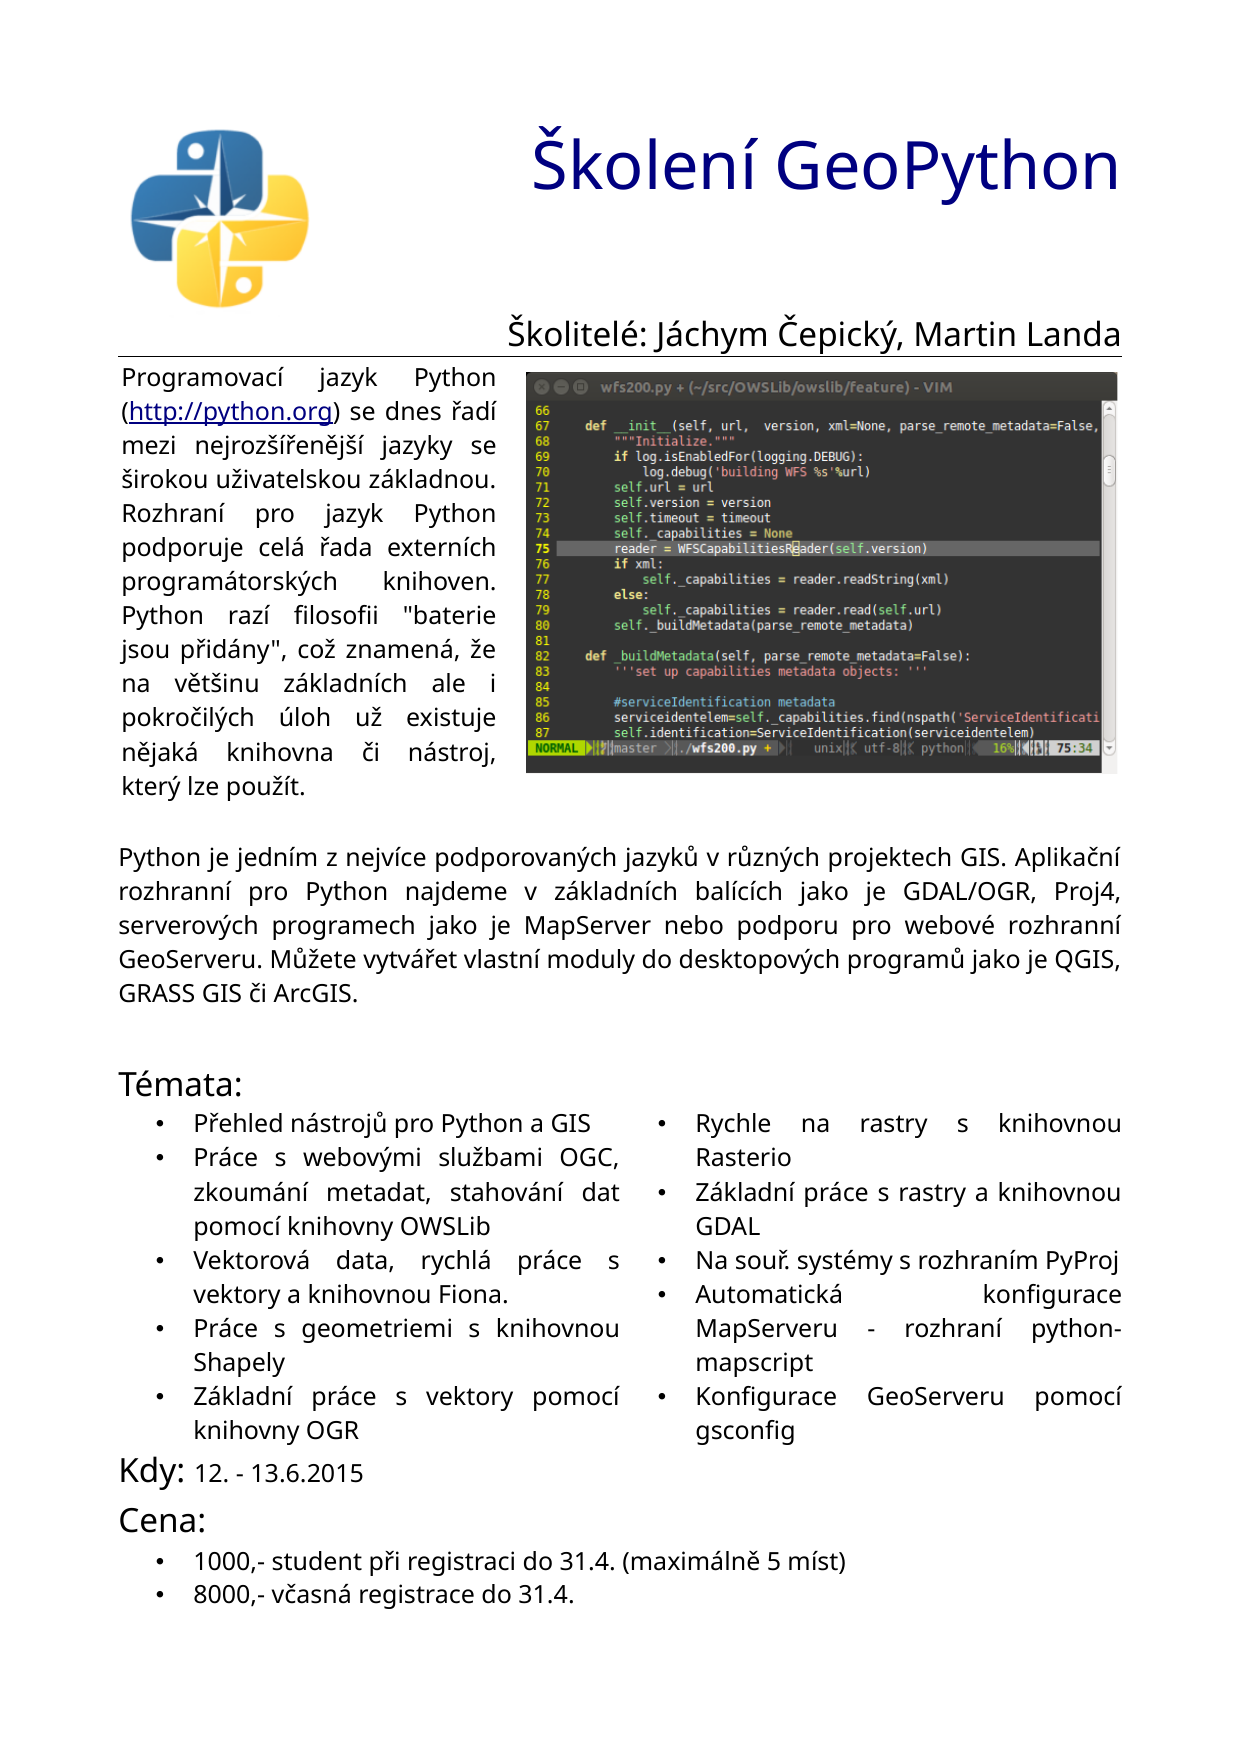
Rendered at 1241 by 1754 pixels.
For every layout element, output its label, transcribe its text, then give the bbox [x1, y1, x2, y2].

list Práce s webovými službami OGC, zkoumání metadat, stahování dat pomocí knihovny OWSLib [156, 1140, 620, 1242]
list 1000,- student při registraci do 31.4. (maximálně 5 míst) [156, 1543, 1122, 1577]
list Rychle na rastry s knihovnou Rasterio [658, 1106, 1122, 1174]
list Přehled nástrojů pro Python a GIS [156, 1106, 620, 1140]
list Základní práce s rastry a knihovnou GDAL [658, 1174, 1122, 1242]
text Programovací jazyk Python (http://python.org) se dnes řadí mezi nejrozšířenější jazyky se širokou uživatelskou základnou. Rozhraní pro jazyk Python podporuje celá řada externích programátorských knihoven. Python razí filosofii "baterie jsou přidány", což znamená, že na většinu základních ale i pokročilých úloh už existuje nějaká knihovna či nástroj, který lze použít. [118, 357, 1122, 805]
picture [118, 119, 326, 327]
text Témata: [118, 1061, 1122, 1106]
text Kdy: 12. - 13.6.2015 [118, 1447, 1122, 1492]
list Automatická konfigurace MapServeru - rozhraní python-mapscript [658, 1276, 1122, 1378]
list Práce s geometriemi s knihovnou Shapely [156, 1310, 620, 1378]
list Konfigurace GeoServeru pomocí gsconfig [658, 1378, 1122, 1447]
list Základní práce s vektory pomocí knihovny OGR [156, 1378, 620, 1447]
text Python je jedním z nejvíce podporovaných jazyků v různých projektech GIS. Aplikační rozhranní pro Python najdeme v základních balících jako je GDAL/OGR, Proj4, serverových programech jako je MapServer nebo podporu pro webové rozhranní GeoServeru. Můžete vytvářet vlastní moduly do desktopových programů jako je QGIS, GRASS GIS či ArcGIS. [118, 839, 1122, 1009]
text Školení GeoPython [118, 118, 1122, 209]
list Na souř. systémy s rozhraním PyProj [658, 1242, 1122, 1276]
picture [526, 372, 1118, 774]
list Vektorová data, rychlá práce s vektory a knihovnou Fiona. [156, 1242, 620, 1310]
text Školitelé: Jáchym Čepický, Martin Landa [118, 311, 1122, 356]
text Cena: [118, 1492, 1122, 1543]
list 8000,- včasná registrace do 31.4. [156, 1577, 1122, 1611]
